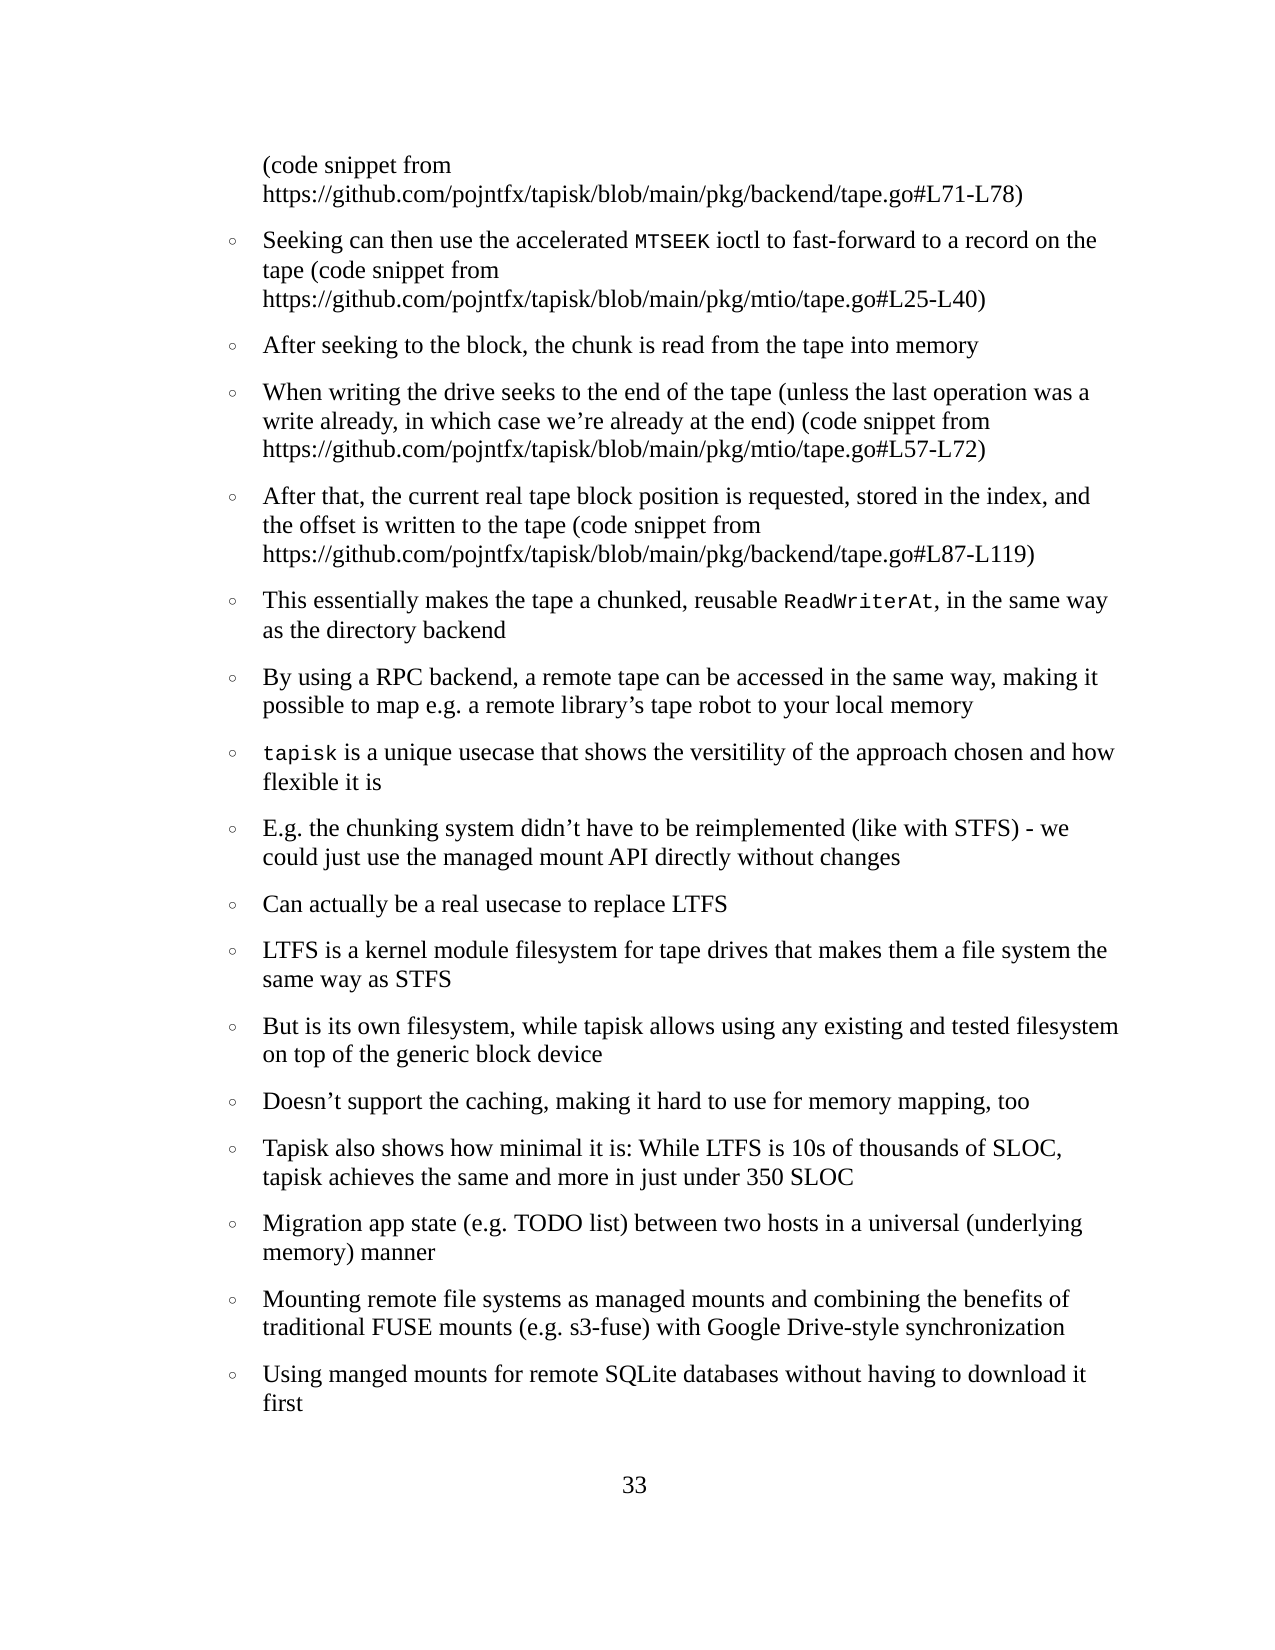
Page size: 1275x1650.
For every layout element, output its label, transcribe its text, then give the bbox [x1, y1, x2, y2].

list Tapisk also shows how minimal it is: While LTFS is 10s of thousands of SLOC, tapisk achieves the same and more in just under 350 SLOC [225, 1133, 1125, 1190]
list After seeking to the block, the chunk is read from the tape into memory [225, 330, 1125, 359]
list This essentially makes the tape a chunked, reusable ReadWriterAt, in the same way as the directory backend [225, 585, 1125, 644]
list Doesn’t support the caching, making it hard to use for memory mapping, too [225, 1086, 1125, 1115]
list After that, the current real tape block position is requested, stored in the index, and the offset is written to the tape (code snippet from https://github.com/pojntfx/tapisk/blob/main/pkg/backend/tape.go#L87-L119) [225, 481, 1125, 567]
list Seeking can then use the accelerated MTSEEK ioctl to fast-forward to a record on the tape (code snippet from https://github.com/pojntfx/tapisk/blob/main/pkg/mtio/tape.go#L25-L40) [225, 225, 1125, 312]
list Using manged mounts for remote SQLite databases without having to download it first [225, 1359, 1125, 1417]
list Can actually be a real usecase to replace LTFS [225, 889, 1125, 917]
list (code snippet from https://github.com/pojntfx/tapisk/blob/main/pkg/backend/tape.go#L71-L78) [225, 150, 1125, 207]
list LTFS is a kernel module filesystem for tape drives that makes them a file system the same way as STFS [225, 935, 1125, 993]
list But is its own filesystem, while tapisk allows using any existing and tested filesystem on top of the generic block device [225, 1011, 1125, 1068]
list When writing the drive seeks to the end of the tape (unless the last operation was a write already, in which case we’re already at the end) (code snippet from https://github.com/pojntfx/tapisk/blob/main/pkg/mtio/tape.go#L57-L72) [225, 377, 1125, 463]
list tapisk is a unique usecase that shows the versitility of the approach chosen and how flexible it is [225, 737, 1125, 795]
list By using a RPC backend, a remote tape can be accessed in the same way, making it possible to map e.g. a remote library’s tape robot to your local memory [225, 662, 1125, 719]
list Mounting remote file systems as managed mounts and combining the benefits of traditional FUSE mounts (e.g. s3-fuse) with Google Drive-style synchronization [225, 1284, 1125, 1341]
list E.g. the chunking system didn’t have to be reimplemented (like with STFS) - we could just use the managed mount API directly without changes [225, 813, 1125, 871]
list Migration app state (e.g. TODO list) between two hosts in a universal (underlying memory) manner [225, 1208, 1125, 1266]
